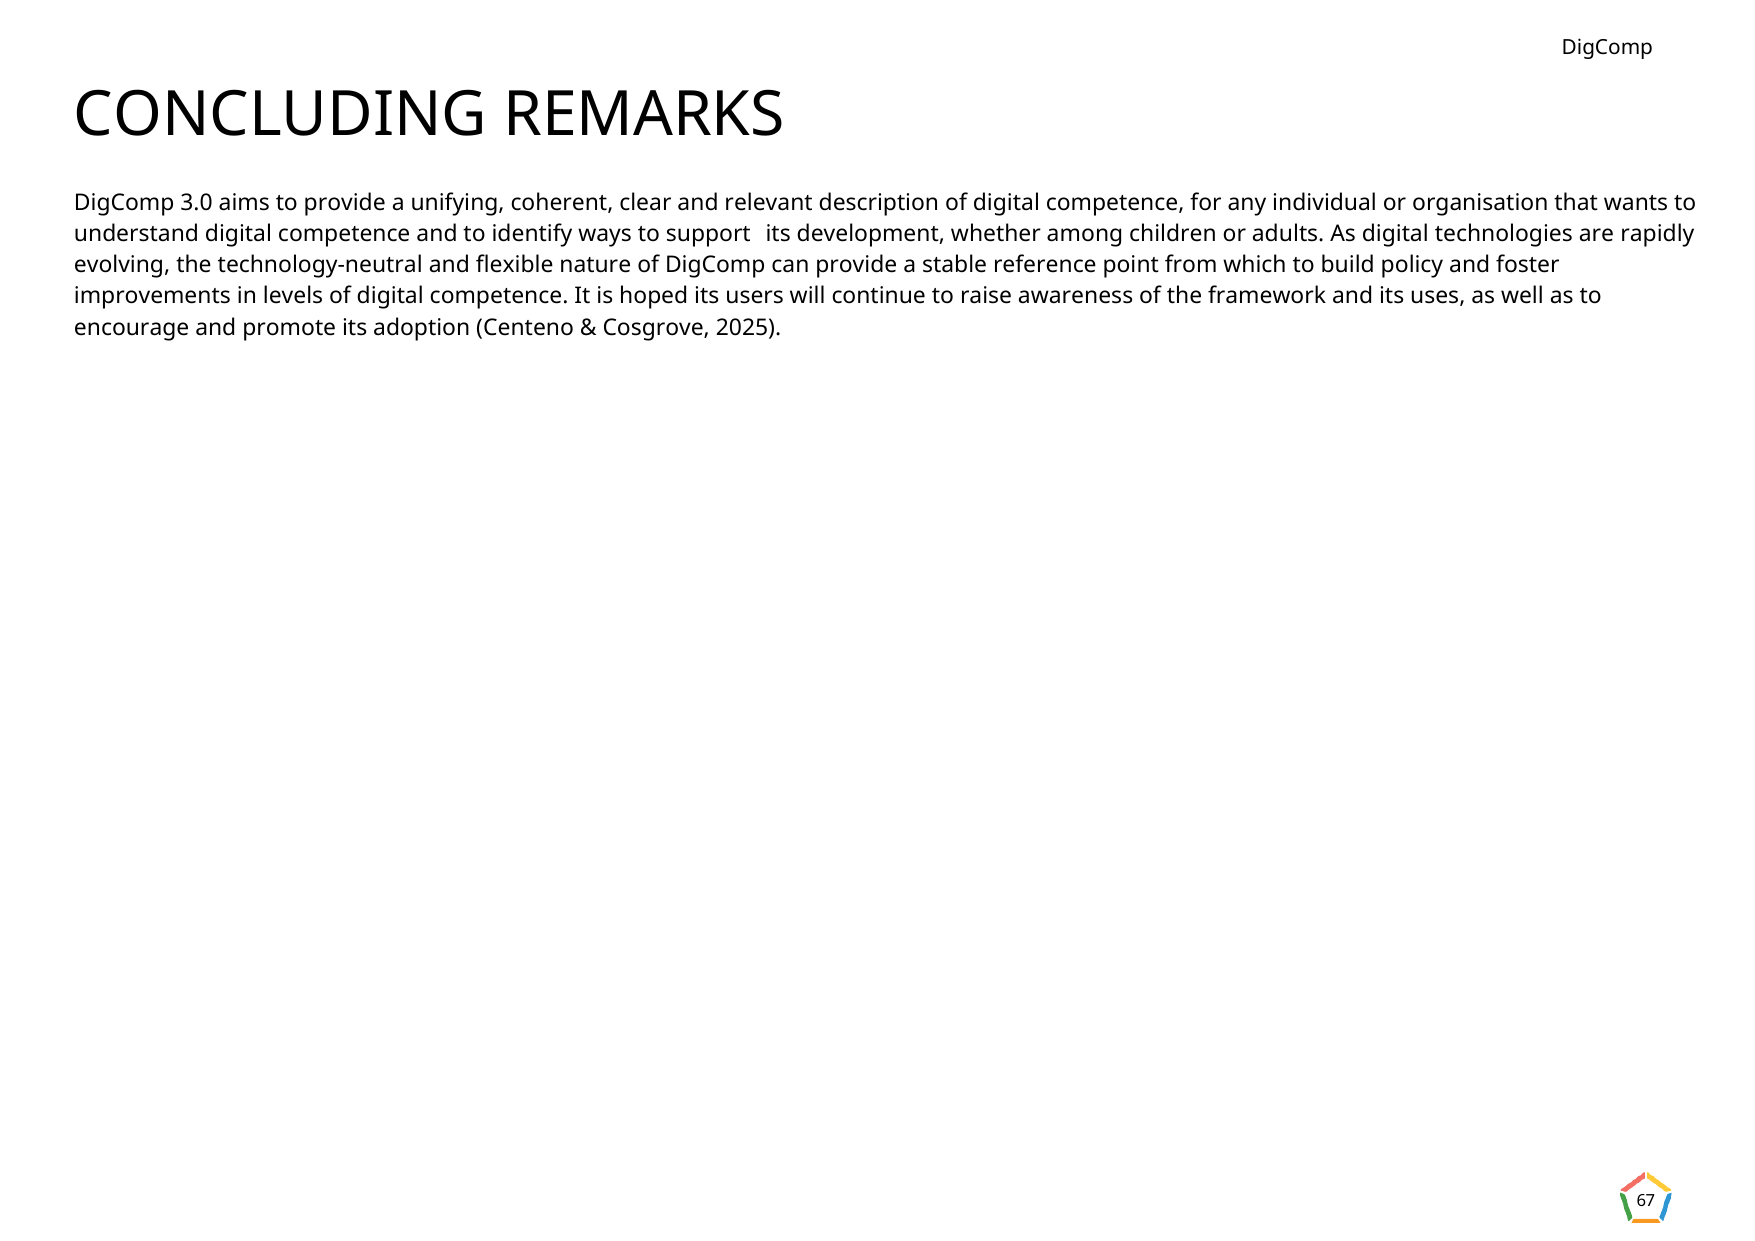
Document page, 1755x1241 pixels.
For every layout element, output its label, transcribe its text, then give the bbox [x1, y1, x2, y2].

text DigComp 3.0 aims to provide a unifying, coherent, clear and relevant description of digital competence, for any individual or organisation that wants to understand digital competence and to identify ways to support its development, whether among children or adults. As digital technologies are rapidly evolving, the technology-neutral and flexible nature of DigComp can provide a stable reference point from which to build policy and foster improvements in levels of digital competence. It is hoped its users will continue to raise awareness of the framework and its uses, as well as to encourage and promote its adoption (Centeno & Cosgrove, 2025). [74, 186, 1710, 342]
subtitle CONCLUDING REMARKS [74, 68, 1710, 153]
